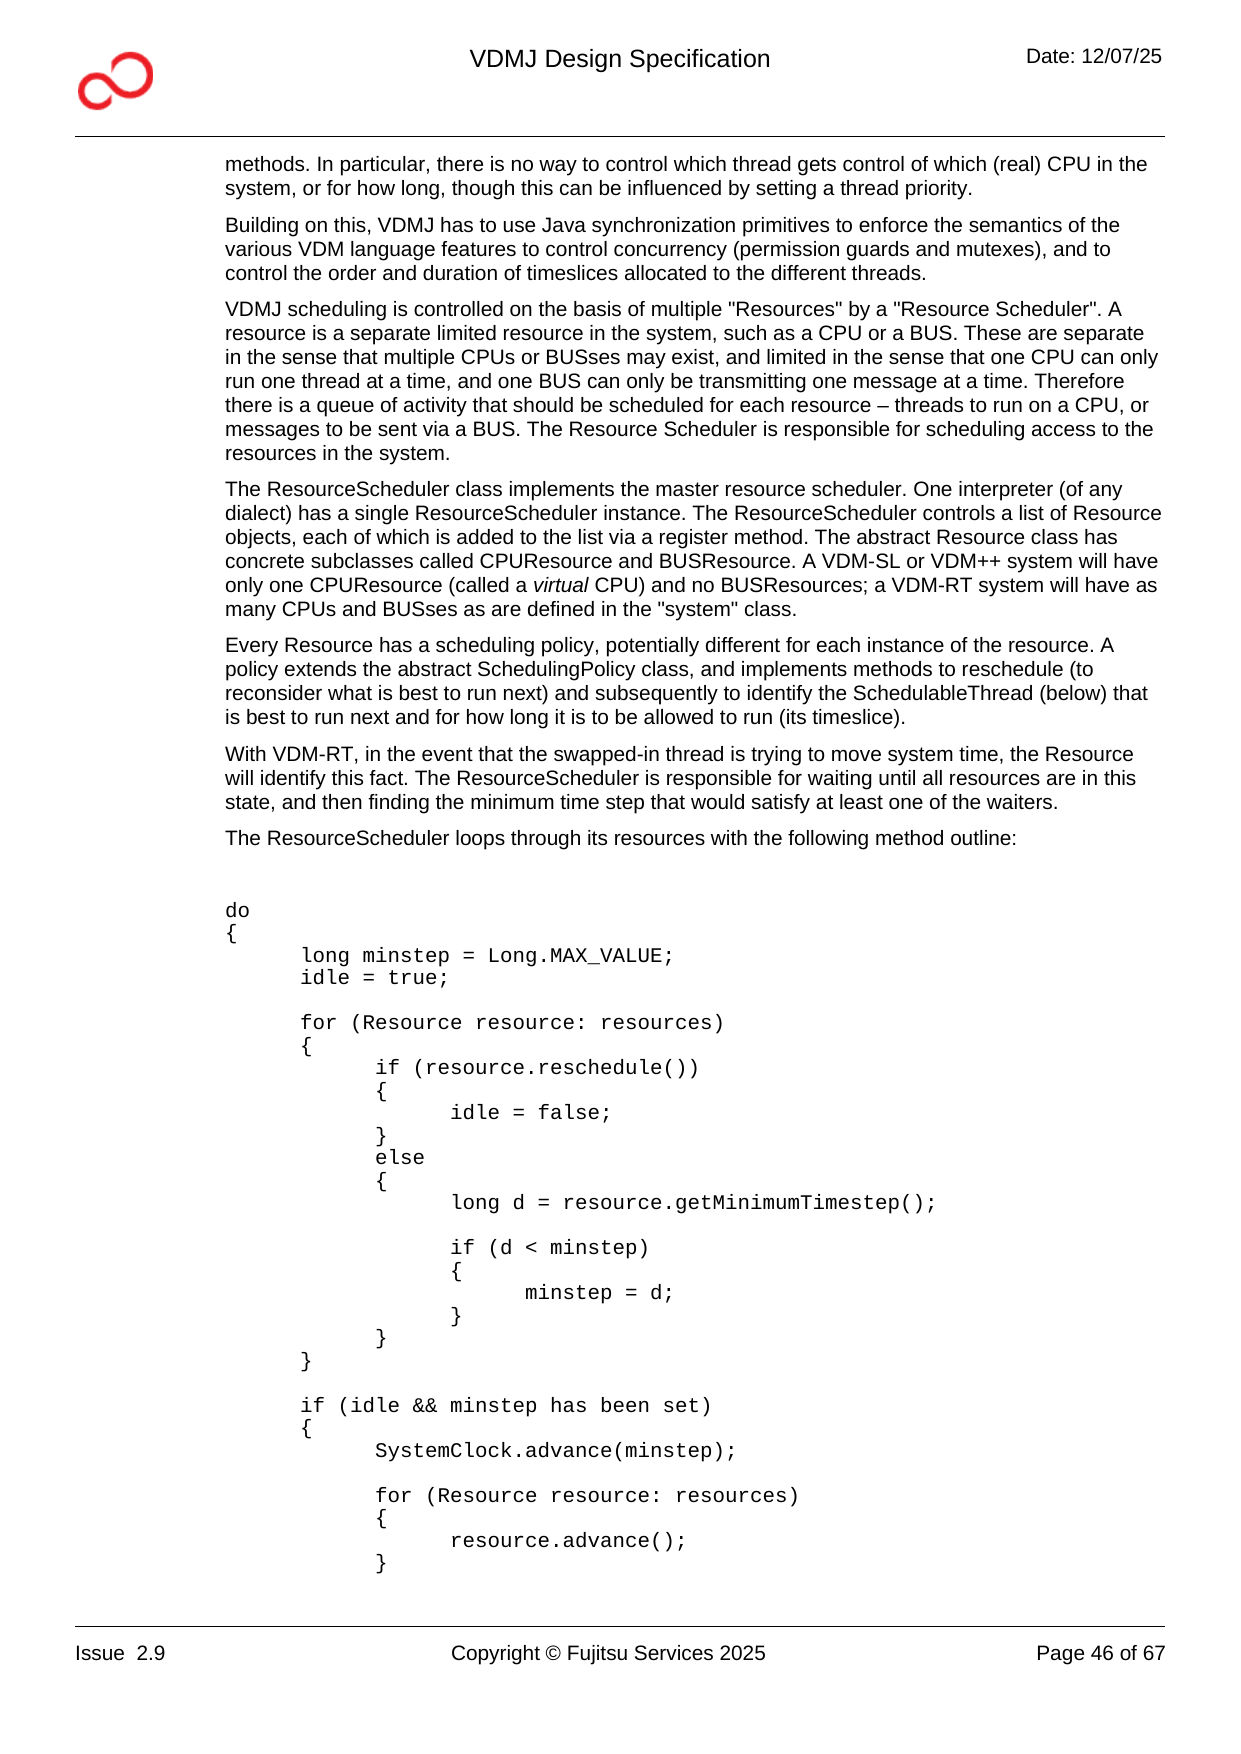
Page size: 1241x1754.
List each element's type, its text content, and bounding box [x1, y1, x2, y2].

text else [225, 1147, 1165, 1169]
text { [225, 1417, 1165, 1439]
text { [225, 1034, 1165, 1057]
text if (resource.reschedule()) [225, 1057, 1165, 1079]
text idle = false; [225, 1102, 1165, 1124]
text { [225, 1169, 1165, 1192]
text long minstep = Long.MAX_VALUE; [225, 944, 1165, 967]
text } [225, 1304, 1165, 1327]
text long d = resource.getMinimumTimestep(); [225, 1192, 1165, 1214]
text resource.advance(); [225, 1529, 1165, 1552]
text } [225, 1327, 1165, 1349]
text The ResourceScheduler class implements the master resource scheduler. One interpreter (of any dialect) has a single ResourceScheduler instance. The ResourceScheduler controls a list of Resource objects, each of which is added to the list via a register method. The abstract Resource class has concrete subclasses called CPUResource and BUSResource. A VDM-SL or VDM++ system will have only one CPUResource (called a virtual CPU) and no BUSResources; a VDM-RT system will have as many CPUs and BUSses as are defined in the "system" class. [225, 477, 1165, 621]
text With VDM-RT, in the event that the swapped-in thread is trying to move system time, the Resource will identify this fact. The ResourceScheduler is responsible for waiting until all resources are in this state, and then finding the minimum time step that would satisfy at least one of the waiters. [225, 742, 1165, 814]
picture [78, 44, 153, 120]
text for (Resource resource: resources) [225, 1484, 1165, 1507]
text } [225, 1124, 1165, 1147]
text do [225, 899, 1165, 922]
text } [225, 1349, 1165, 1372]
text if (d < minstep) [225, 1237, 1165, 1259]
text idle = true; [225, 967, 1165, 989]
text { [225, 922, 1165, 944]
text { [225, 1079, 1165, 1102]
text minstep = d; [225, 1282, 1165, 1304]
text } [225, 1552, 1165, 1574]
text methods. In particular, there is no way to control which thread gets control of which (real) CPU in the system, or for how long, though this can be influenced by setting a thread priority. [225, 152, 1165, 200]
text if (idle && minstep has been set) [225, 1394, 1165, 1417]
text for (Resource resource: resources) [225, 1012, 1165, 1034]
text { [225, 1507, 1165, 1529]
text The ResourceScheduler loops through its resources with the following method outline: [225, 826, 1165, 850]
text { [225, 1259, 1165, 1282]
text SystemClock.advance(minstep); [225, 1439, 1165, 1462]
text VDMJ scheduling is controlled on the basis of multiple "Resources" by a "Resource Scheduler". A resource is a separate limited resource in the system, such as a CPU or a BUS. These are separate in the sense that multiple CPUs or BUSses may exist, and limited in the sense that one CPU can only run one thread at a time, and one BUS can only be transmitting one message at a time. Therefore there is a queue of activity that should be scheduled for each resource – threads to run on a CPU, or messages to be sent via a BUS. The Resource Scheduler is responsible for scheduling access to the resources in the system. [225, 297, 1165, 465]
text Every Resource has a scheduling policy, potentially different for each instance of the resource. A policy extends the abstract SchedulingPolicy class, and implements methods to reschedule (to reconsider what is best to run next) and subsequently to identify the SchedulableThread (below) that is best to run next and for how long it is to be allowed to run (its timeslice). [225, 634, 1165, 729]
text Building on this, VDMJ has to use Java synchronization primitives to enforce the semantics of the various VDM language features to control concurrency (permission guards and mutexes), and to control the order and duration of timeslices allocated to the different threads. [225, 213, 1165, 285]
